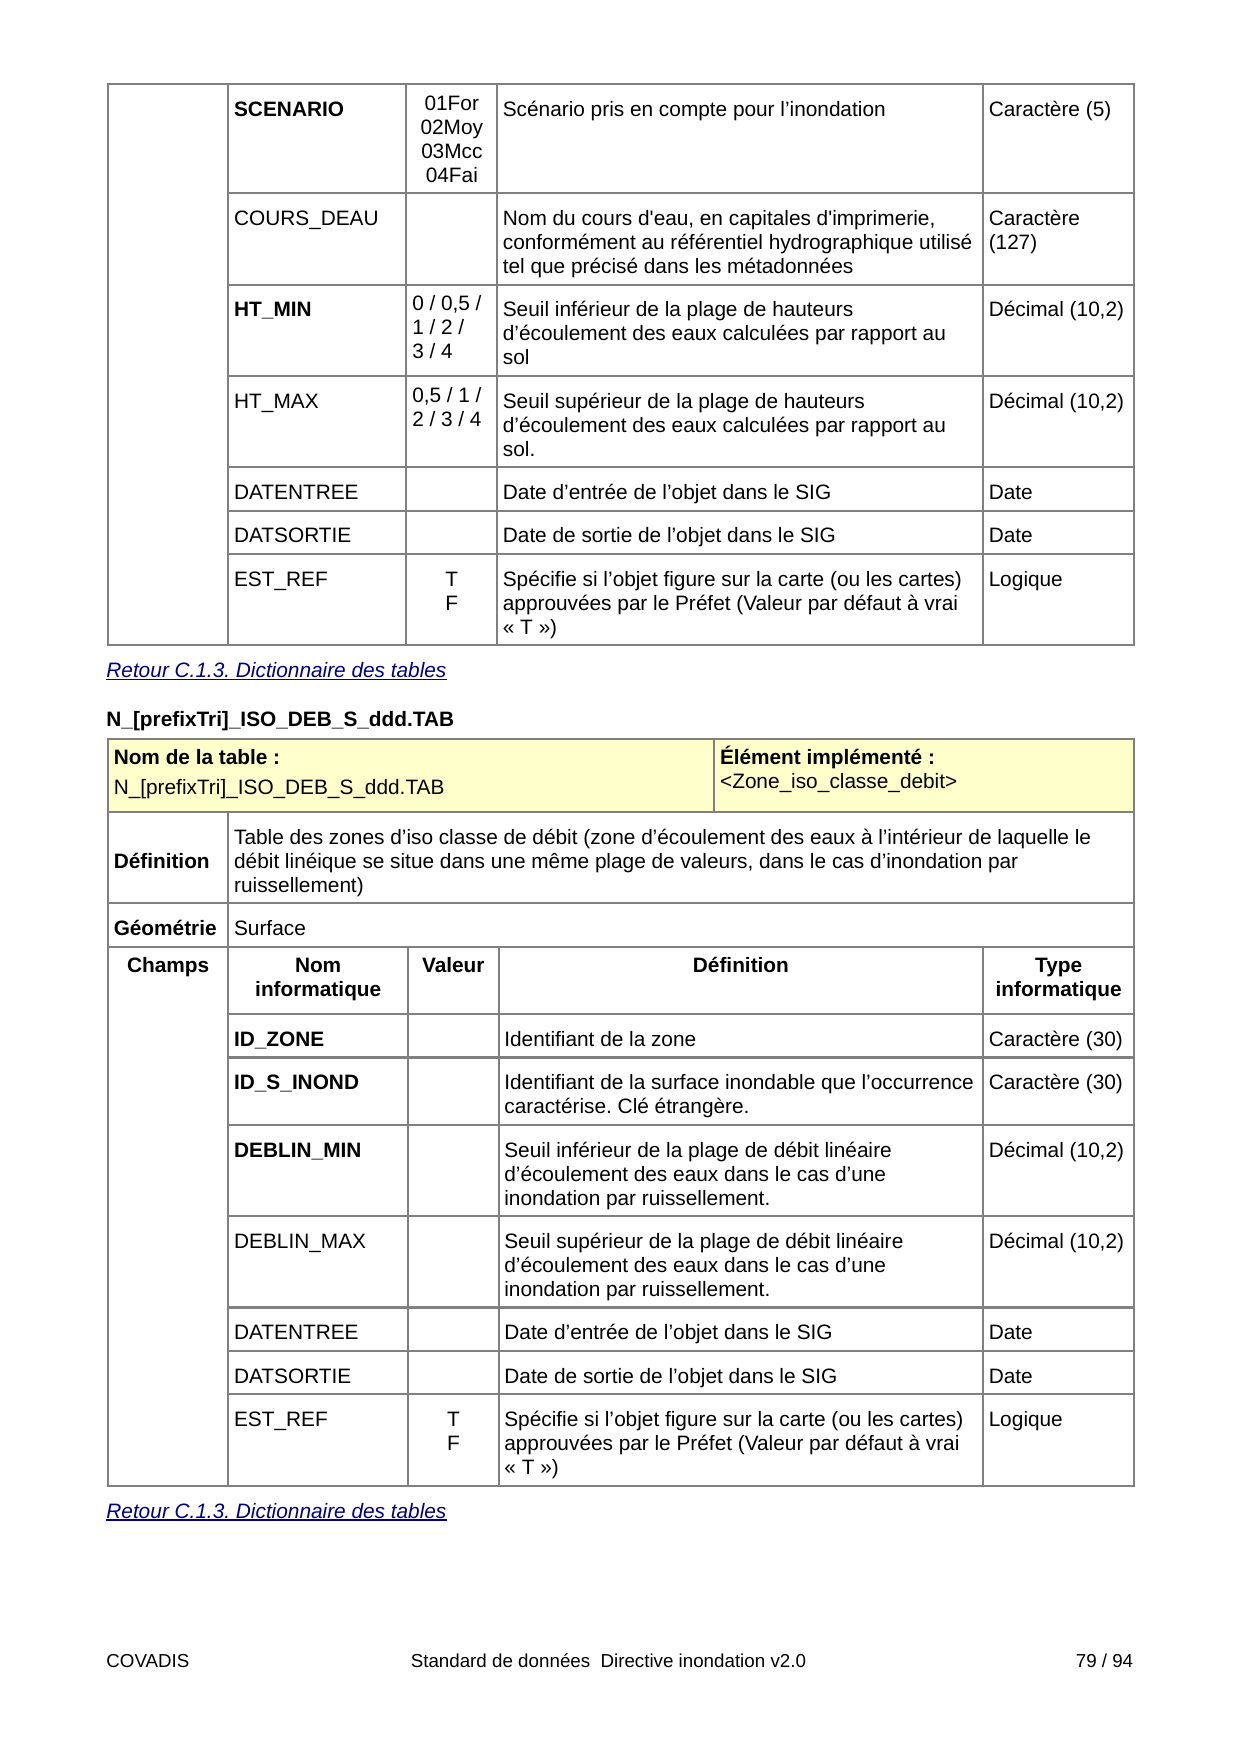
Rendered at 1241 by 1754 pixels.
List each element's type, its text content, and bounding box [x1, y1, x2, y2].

table_cell Table des zones d’iso classe de débit (zone d’écoulement des eaux à l’intérieur de laquelle le débit linéique se situe dans une même plage de valeurs, dans le cas d’inondation par ruissellement) [229, 813, 1133, 902]
table_cell [409, 1352, 498, 1393]
table_cell Valeur [409, 948, 498, 1013]
text Retour C.1.3. Dictionnaire des tables [106, 658, 1134, 682]
table_cell Géométrie [109, 904, 227, 946]
table_cell Surface [229, 904, 1133, 946]
table_cell Décimal (10,2) [984, 377, 1133, 466]
table_cell Nom du cours d'eau, en capitales d'imprimerie, conformément au référentiel hydrographique utilisé tel que précisé dans les métadonnées [498, 194, 982, 283]
table_cell [409, 1059, 498, 1124]
table_cell Caractère (30) [984, 1059, 1133, 1124]
table_cell [409, 1015, 498, 1056]
table_cell Logique [984, 555, 1133, 644]
table_cell T F [407, 555, 496, 644]
table_cell SCENARIO [229, 85, 405, 192]
table_cell EST_REF [229, 1395, 407, 1485]
table_cell Scénario pris en compte pour l’inondation [498, 85, 982, 192]
table_cell Date [984, 1309, 1133, 1350]
table_header Nom de la table : N_[prefixTri]_ISO_DEB_S_ddd.TAB [109, 740, 713, 811]
table_cell [409, 1309, 498, 1350]
table_cell DATSORTIE [229, 512, 405, 553]
table_cell [409, 1126, 498, 1215]
table_cell DEBLIN_MAX [229, 1217, 407, 1306]
text Retour C.1.3. Dictionnaire des tables [106, 1498, 1134, 1522]
table_cell Décimal (10,2) [984, 286, 1133, 375]
table_cell [109, 85, 227, 644]
table_cell Spécifie si l’objet figure sur la carte (ou les cartes) approuvées par le Préfet (Valeur par défaut à vrai « T ») [498, 555, 982, 644]
table_cell Identifiant de la surface inondable que l’occurrence caractérise. Clé étrangère. [500, 1059, 982, 1124]
table_cell [409, 1217, 498, 1306]
table_cell Date de sortie de l’objet dans le SIG [500, 1352, 982, 1393]
table_cell Champs [109, 948, 227, 1485]
table_cell Décimal (10,2) [984, 1126, 1133, 1215]
table_cell Date de sortie de l’objet dans le SIG [498, 512, 982, 553]
table_cell Seuil supérieur de la plage de hauteurs d’écoulement des eaux calculées par rapport au sol. [498, 377, 982, 466]
table_cell Date [984, 512, 1133, 553]
table_cell HT_MAX [229, 377, 405, 466]
table_cell Type informatique [984, 948, 1133, 1013]
table_cell T F [409, 1395, 498, 1485]
table_cell Identifiant de la zone [500, 1015, 982, 1056]
table_cell Spécifie si l’objet figure sur la carte (ou les cartes) approuvées par le Préfet (Valeur par défaut à vrai « T ») [500, 1395, 982, 1485]
table_header Élément implémenté : <Zone_iso_classe_debit> [715, 740, 1133, 811]
table_cell Définition [500, 948, 982, 1013]
table_cell HT_MIN [229, 286, 405, 375]
table_cell Nom informatique [229, 948, 407, 1013]
table_cell Caractère (30) [984, 1015, 1133, 1056]
table_cell DATSORTIE [229, 1352, 407, 1393]
table_cell Décimal (10,2) [984, 1217, 1133, 1306]
table_cell ID_S_INOND [229, 1059, 407, 1124]
table_cell Seuil inférieur de la plage de débit linéaire d’écoulement des eaux dans le cas d’une inondation par ruissellement. [500, 1126, 982, 1215]
table_cell EST_REF [229, 555, 405, 644]
table_cell Caractère (127) [984, 194, 1133, 283]
table_cell 0,5 / 1 / 2 / 3 / 4 [407, 377, 496, 466]
table_cell ID_ZONE [229, 1015, 407, 1056]
table_cell Date [984, 468, 1133, 509]
table_cell COURS_DEAU [229, 194, 405, 283]
table_cell [407, 468, 496, 509]
table_cell Date d’entrée de l’objet dans le SIG [500, 1309, 982, 1350]
table_cell Date [984, 1352, 1133, 1393]
subtitle N_[prefixTri]_ISO_DEB_S_ddd.TAB [106, 707, 1134, 731]
table_cell DATENTREE [229, 1309, 407, 1350]
table_cell Date d’entrée de l’objet dans le SIG [498, 468, 982, 509]
table_cell Logique [984, 1395, 1133, 1485]
table_cell DEBLIN_MIN [229, 1126, 407, 1215]
table_cell Caractère (5) [984, 85, 1133, 192]
table_cell [407, 512, 496, 553]
table_cell [407, 194, 496, 283]
table_cell Définition [109, 813, 227, 902]
table_cell 01For 02Moy 03Mcc 04Fai [407, 85, 496, 192]
table_cell Seuil inférieur de la plage de hauteurs d’écoulement des eaux calculées par rapport au sol [498, 286, 982, 375]
table_cell DATENTREE [229, 468, 405, 509]
table_cell 0 / 0,5 / 1 / 2 / 3 / 4 [407, 286, 496, 375]
table_cell Seuil supérieur de la plage de débit linéaire d’écoulement des eaux dans le cas d’une inondation par ruissellement. [500, 1217, 982, 1306]
